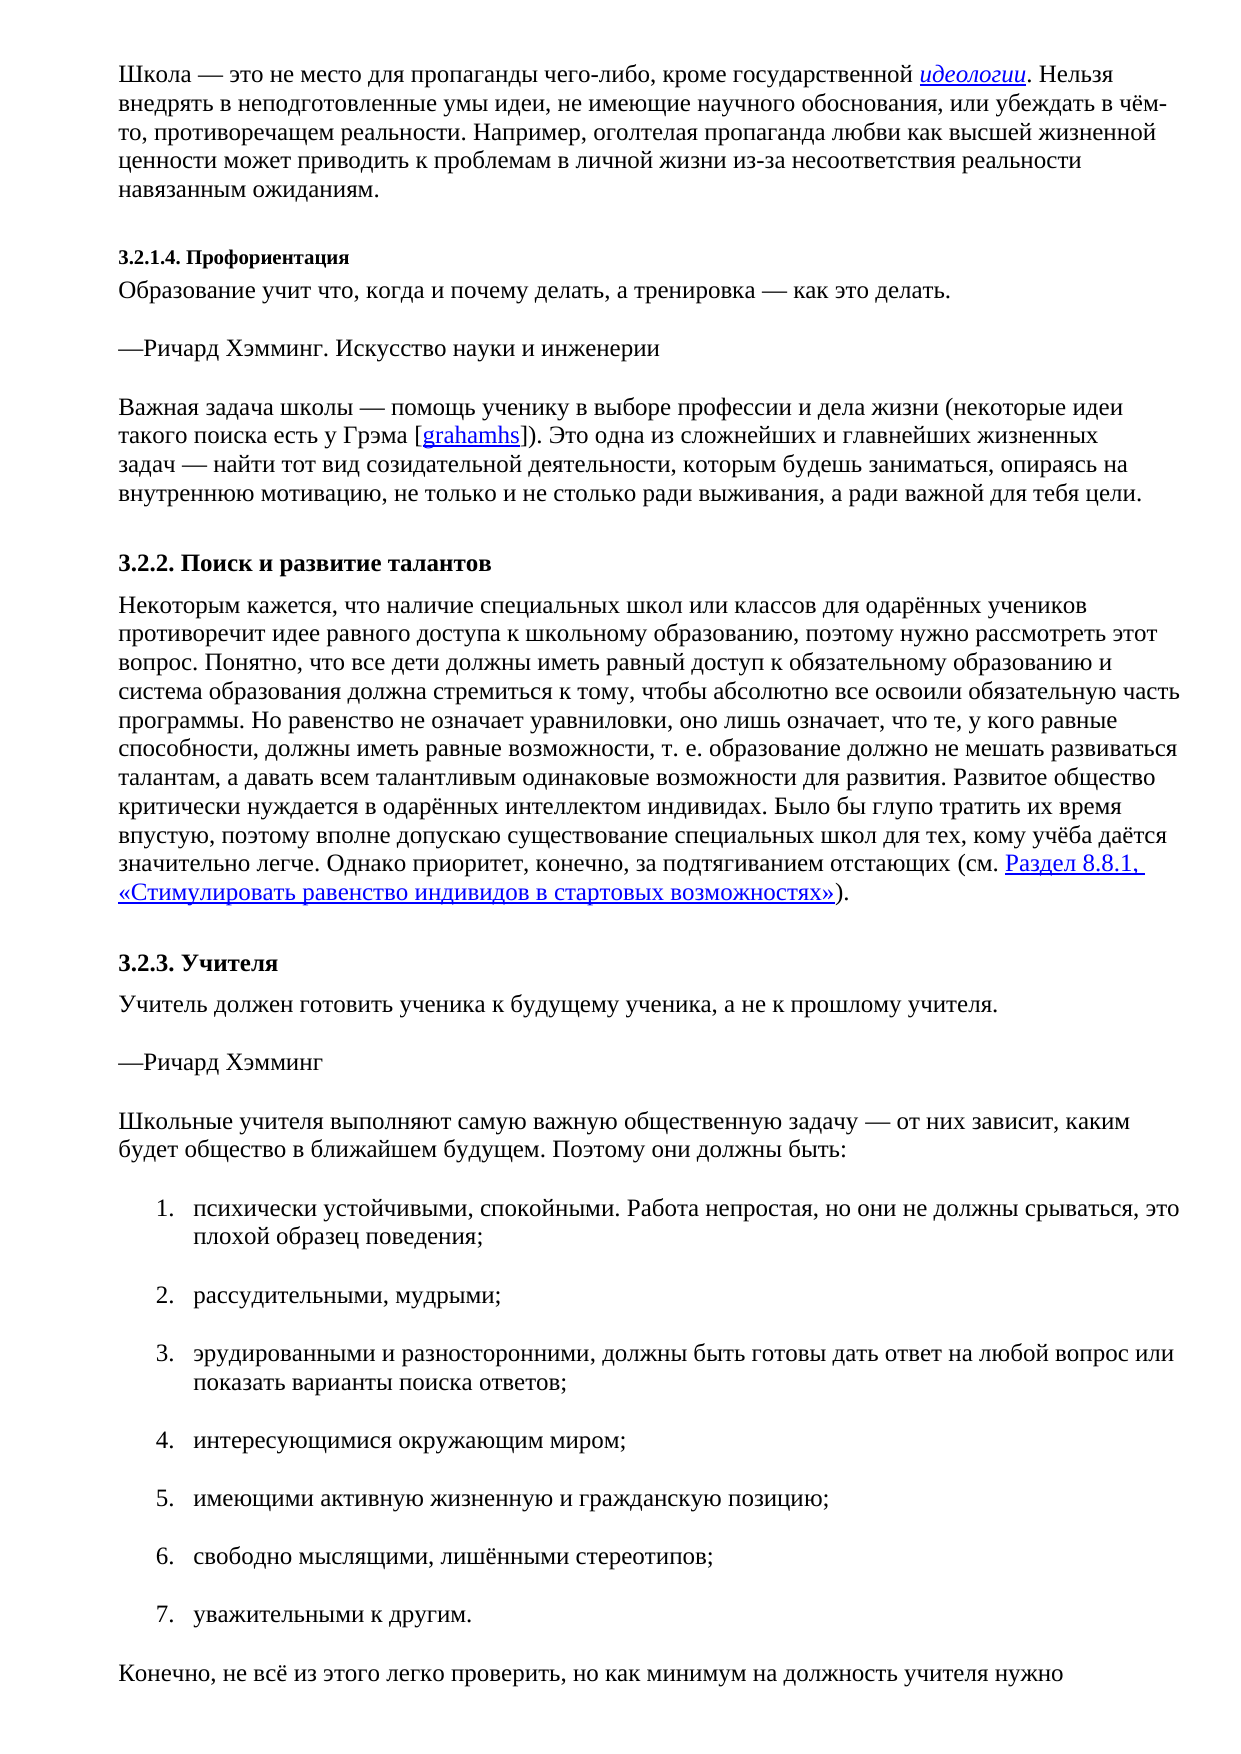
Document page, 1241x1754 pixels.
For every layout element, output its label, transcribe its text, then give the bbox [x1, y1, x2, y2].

list имеющими активную жизненную и гражданскую позицию; [156, 1483, 1181, 1512]
text Школа — это не место для пропаганды чего-либо, кроме государственной идеологии. Нельзя внедрять в неподготовленные умы идеи, не имеющие научного обоснования, или убеждать в чём-то, противоречащем реальности. Например, оголтелая пропаганда любви как высшей жизненной ценности может приводить к проблемам в личной жизни из-за несоответствия реальности навязанным ожиданиям. [118, 59, 1181, 203]
list психически устойчивыми, спокойными. Работа непростая, но они не должны срываться, это плохой образец поведения; [156, 1193, 1181, 1250]
text Школьные учителя выполняют самую важную общественную задачу — от них зависит, каким будет общество в ближайшем будущем. Поэтому они должны быть: [118, 1106, 1181, 1163]
list эрудированными и разносторонними, должны быть готовы дать ответ на любой вопрос или показать варианты поиска ответов; [156, 1338, 1181, 1395]
list интересующимися окружающим миром; [156, 1425, 1181, 1454]
list свободно мыслящими, лишёнными стереотипов; [156, 1541, 1181, 1570]
subtitle 3.2.2. Поиск и развитие талантов [118, 548, 1181, 577]
list рассудительными, мудрыми; [156, 1280, 1181, 1308]
text Важная задача школы — помощь ученику в выборе профессии и дела жизни (некоторые идеи такого поиска есть у Грэма [grahamhs]). Это одна из сложнейших и главнейших жизненных задач — найти тот вид созидательной деятельности, которым будешь заниматься, опираясь на внутреннюю мотивацию, не только и не столько ради выживания, а ради важной для тебя цели. [118, 392, 1181, 507]
text Учитель должен готовить ученика к будущему ученика, а не к прошлому учителя. [118, 989, 1181, 1018]
text —Ричард Хэмминг. Искусство науки и инженерии [118, 333, 1181, 362]
text Некоторым кажется, что наличие специальных школ или классов для одарённых учеников противоречит идее равного доступа к школьному образованию, поэтому нужно рассмотреть этот вопрос. Понятно, что все дети должны иметь равный доступ к обязательному образованию и система образования должна стремиться к тому, чтобы абсолютно все освоили обязательную часть программы. Но равенство не означает уравниловки, оно лишь означает, что те, у кого равные способности, должны иметь равные возможности, т. е. образование должно не мешать развиваться талантам, а давать всем талантливым одинаковые возможности для развития. Развитое общество критически нуждается в одарённых интеллектом индивидах. Было бы глупо тратить их время впустую, поэтому вполне допускаю существование специальных школ для тех, кому учёба даётся значительно легче. Однако приоритет, конечно, за подтягиванием отстающих (см. Раздел 8.8.1, «Стимулировать равенство индивидов в стартовых возможностях»). [118, 590, 1181, 906]
subtitle 3.2.1.4. Профориентация [118, 245, 1181, 269]
text —Ричард Хэмминг [118, 1047, 1181, 1076]
subtitle 3.2.3. Учителя [118, 948, 1181, 977]
text Образование учит что, когда и почему делать, а тренировка — как это делать. [118, 275, 1181, 304]
list уважительными к другим. [156, 1599, 1181, 1628]
text Конечно, не всё из этого легко проверить, но как минимум на должность учителя нужно [118, 1658, 1181, 1687]
